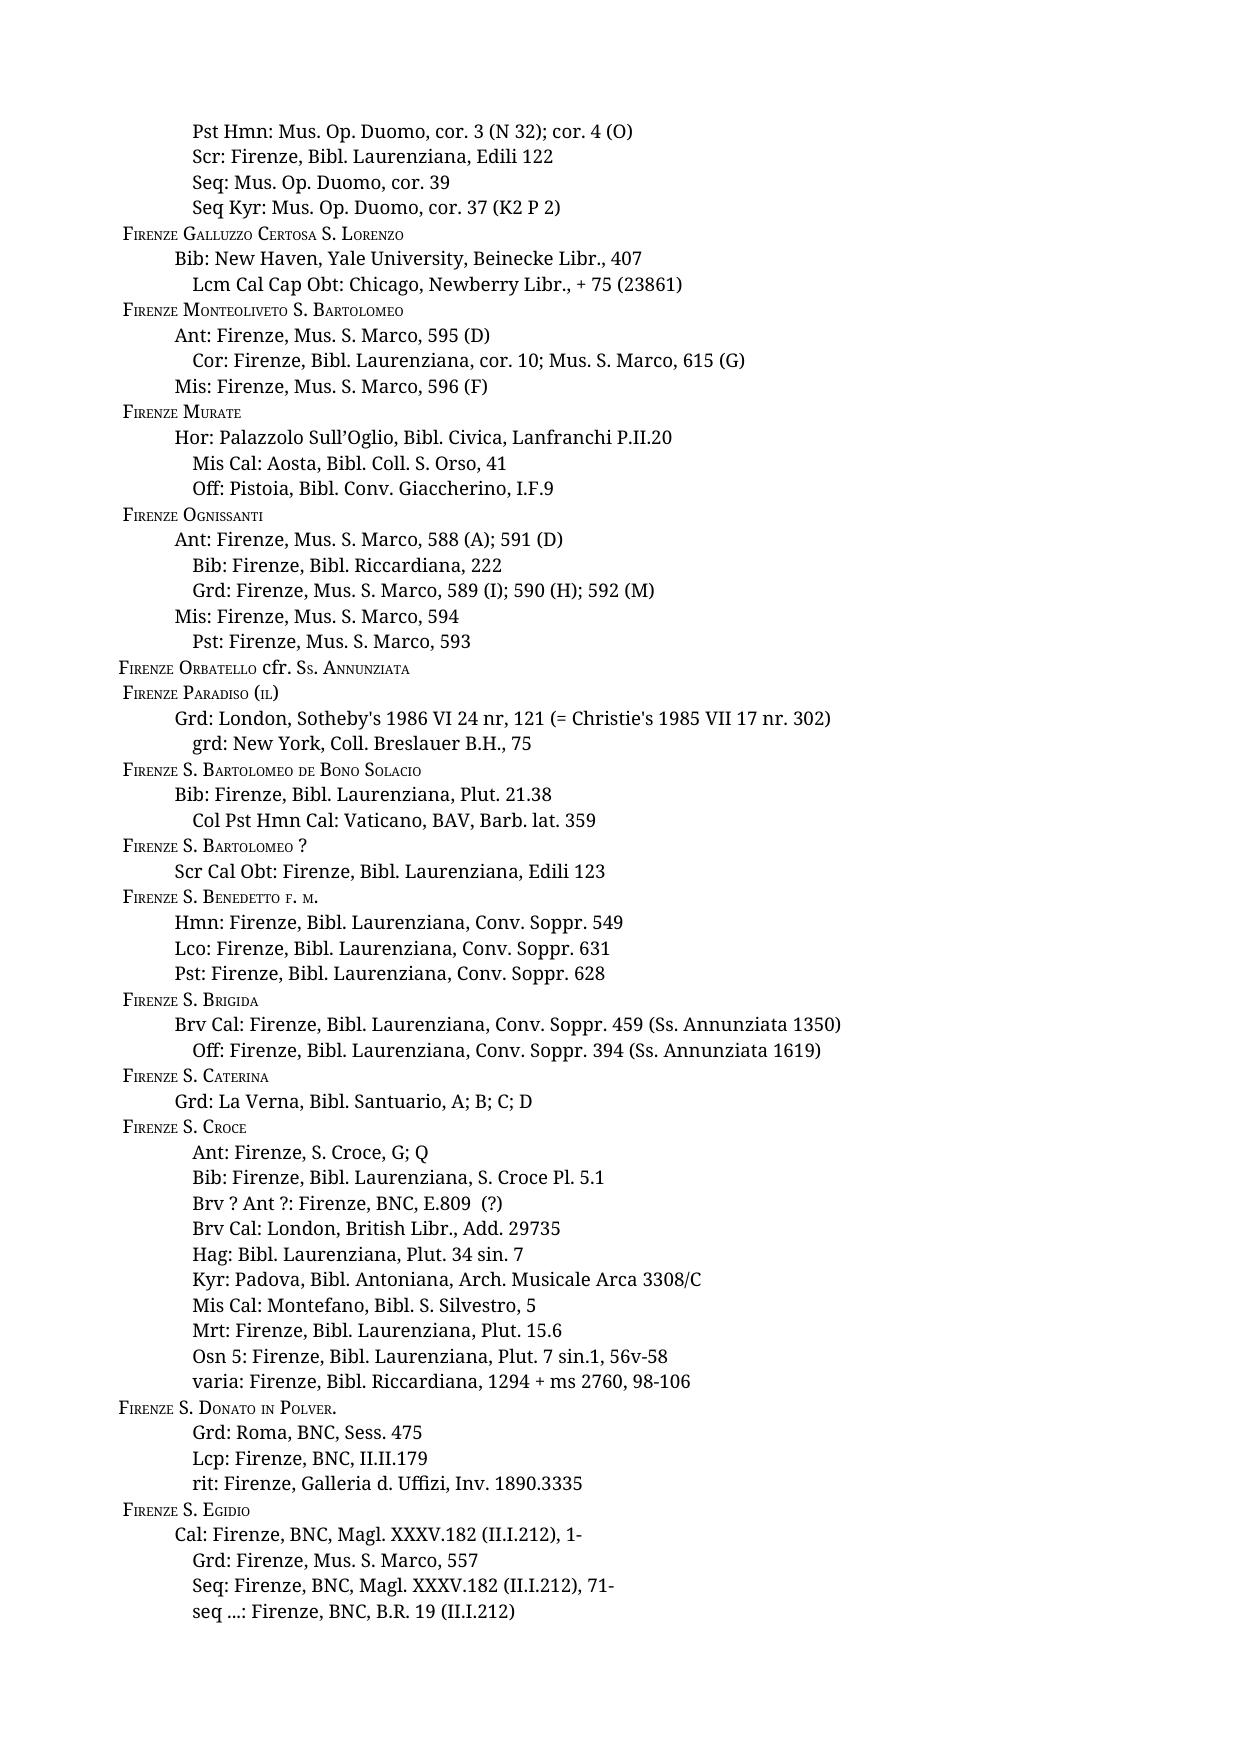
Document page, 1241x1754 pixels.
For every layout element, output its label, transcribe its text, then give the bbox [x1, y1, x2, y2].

text Osn 5: Firenze, Bibl. Laurenziana, Plut. 7 sin.1, 56v-58 [118, 1343, 1122, 1369]
text Hor: Palazzolo Sull’Oglio, Bibl. Civica, Lanfranchi P.II.20 [122, 424, 1122, 450]
text Off: Pistoia, Bibl. Conv. Giaccherino, I.F.9 [118, 475, 1122, 501]
text Seq: Firenze, BNC, Magl. XXXV.182 (II.I.212), 71- [118, 1573, 1122, 1598]
text Lcp: Firenze, BNC, II.II.179 [118, 1445, 1122, 1471]
text rit: Firenze, Galleria d. Uffizi, Inv. 1890.3335 [118, 1471, 1122, 1496]
text Bib: New Haven, Yale University, Beinecke Libr., 407 [122, 246, 1122, 271]
text Grd: Firenze, Mus. S. Marco, 589 (I); 590 (H); 592 (M) [118, 577, 1122, 603]
text Firenze S. Caterina [122, 1062, 1122, 1088]
text Bib: Firenze, Bibl. Laurenziana, S. Croce Pl. 5.1 [118, 1164, 1122, 1190]
text Cal: Firenze, BNC, Magl. XXXV.182 (II.I.212), 1- [122, 1522, 1122, 1547]
text Ant: Firenze, Mus. S. Marco, 588 (A); 591 (D) [122, 526, 1122, 552]
text Mis Cal: Aosta, Bibl. Coll. S. Orso, 41 [118, 450, 1122, 475]
text Bib: Firenze, Bibl. Riccardiana, 222 [118, 552, 1122, 577]
text Brv ? Ant ?: Firenze, BNC, E.809 (?) [118, 1190, 1122, 1216]
text Ant: Firenze, S. Croce, G; Q [122, 1139, 1122, 1164]
text Mrt: Firenze, Bibl. Laurenziana, Plut. 15.6 [118, 1318, 1122, 1343]
text Kyr: Padova, Bibl. Antoniana, Arch. Musicale Arca 3308/C [118, 1267, 1122, 1292]
text Hag: Bibl. Laurenziana, Plut. 34 sin. 7 [118, 1241, 1122, 1267]
text Grd: La Verna, Bibl. Santuario, A; B; C; D [122, 1088, 1122, 1113]
text Firenze S. Brigida [122, 986, 1122, 1011]
text varia: Firenze, Bibl. Riccardiana, 1294 + ms 2760, 98-106 [118, 1369, 1122, 1394]
text Seq Kyr: Mus. Op. Duomo, cor. 37 (K2 P 2) [118, 195, 1122, 220]
text Pst: Firenze, Mus. S. Marco, 593 [118, 628, 1122, 654]
text Firenze S. Donato in Polver. [118, 1394, 1122, 1420]
text Pst Hmn: Mus. Op. Duomo, cor. 3 (N 32); cor. 4 (O) [118, 118, 1122, 144]
text Firenze Paradiso (il) [122, 679, 1122, 705]
text Scr Cal Obt: Firenze, Bibl. Laurenziana, Edili 123 [122, 858, 1122, 884]
text Firenze Murate [122, 399, 1122, 424]
text Firenze Galluzzo Certosa S. Lorenzo [122, 220, 1122, 246]
text Grd: London, Sotheby's 1986 VI 24 nr, 121 (= Christie's 1985 VII 17 nr. 302) [122, 705, 1122, 731]
text Firenze S. Bartolomeo ? [122, 833, 1122, 858]
text Grd: Roma, BNC, Sess. 475 [118, 1420, 1122, 1445]
text Bib: Firenze, Bibl. Laurenziana, Plut. 21.38 [122, 782, 1122, 807]
text Mis: Firenze, Mus. S. Marco, 596 (F) [122, 373, 1122, 399]
text Brv Cal: Firenze, Bibl. Laurenziana, Conv. Soppr. 459 (Ss. Annunziata 1350) [122, 1011, 1122, 1037]
text Hmn: Firenze, Bibl. Laurenziana, Conv. Soppr. 549 [122, 909, 1122, 935]
text Firenze Ognissanti [122, 501, 1122, 526]
text Pst: Firenze, Bibl. Laurenziana, Conv. Soppr. 628 [122, 960, 1122, 986]
text Col Pst Hmn Cal: Vaticano, BAV, Barb. lat. 359 [118, 807, 1122, 833]
text Scr: Firenze, Bibl. Laurenziana, Edili 122 [118, 144, 1122, 169]
text grd: New York, Coll. Breslauer B.H., 75 [118, 731, 1122, 756]
text Lcm Cal Cap Obt: Chicago, Newberry Libr., + 75 (23861) [118, 271, 1122, 297]
text Firenze S. Benedetto f. m. [122, 884, 1122, 909]
text Lco: Firenze, Bibl. Laurenziana, Conv. Soppr. 631 [122, 935, 1122, 960]
text Cor: Firenze, Bibl. Laurenziana, cor. 10; Mus. S. Marco, 615 (G) [118, 348, 1122, 373]
text Firenze S. Egidio [122, 1496, 1122, 1522]
text Ant: Firenze, Mus. S. Marco, 595 (D) [122, 322, 1122, 348]
text Firenze S. Bartolomeo de Bono Solacio [122, 756, 1122, 782]
text Firenze S. Croce [122, 1113, 1122, 1139]
text Firenze Monteoliveto S. Bartolomeo [122, 297, 1122, 322]
text Brv Cal: London, British Libr., Add. 29735 [118, 1216, 1122, 1241]
text seq ...: Firenze, BNC, B.R. 19 (II.I.212) [118, 1598, 1122, 1624]
text Mis Cal: Montefano, Bibl. S. Silvestro, 5 [118, 1292, 1122, 1318]
text Mis: Firenze, Mus. S. Marco, 594 [122, 603, 1122, 628]
text Seq: Mus. Op. Duomo, cor. 39 [118, 169, 1122, 195]
text Firenze Orbatello cfr. Ss. Annunziata [118, 654, 1122, 679]
text Grd: Firenze, Mus. S. Marco, 557 [118, 1547, 1122, 1573]
text Off: Firenze, Bibl. Laurenziana, Conv. Soppr. 394 (Ss. Annunziata 1619) [118, 1037, 1122, 1062]
